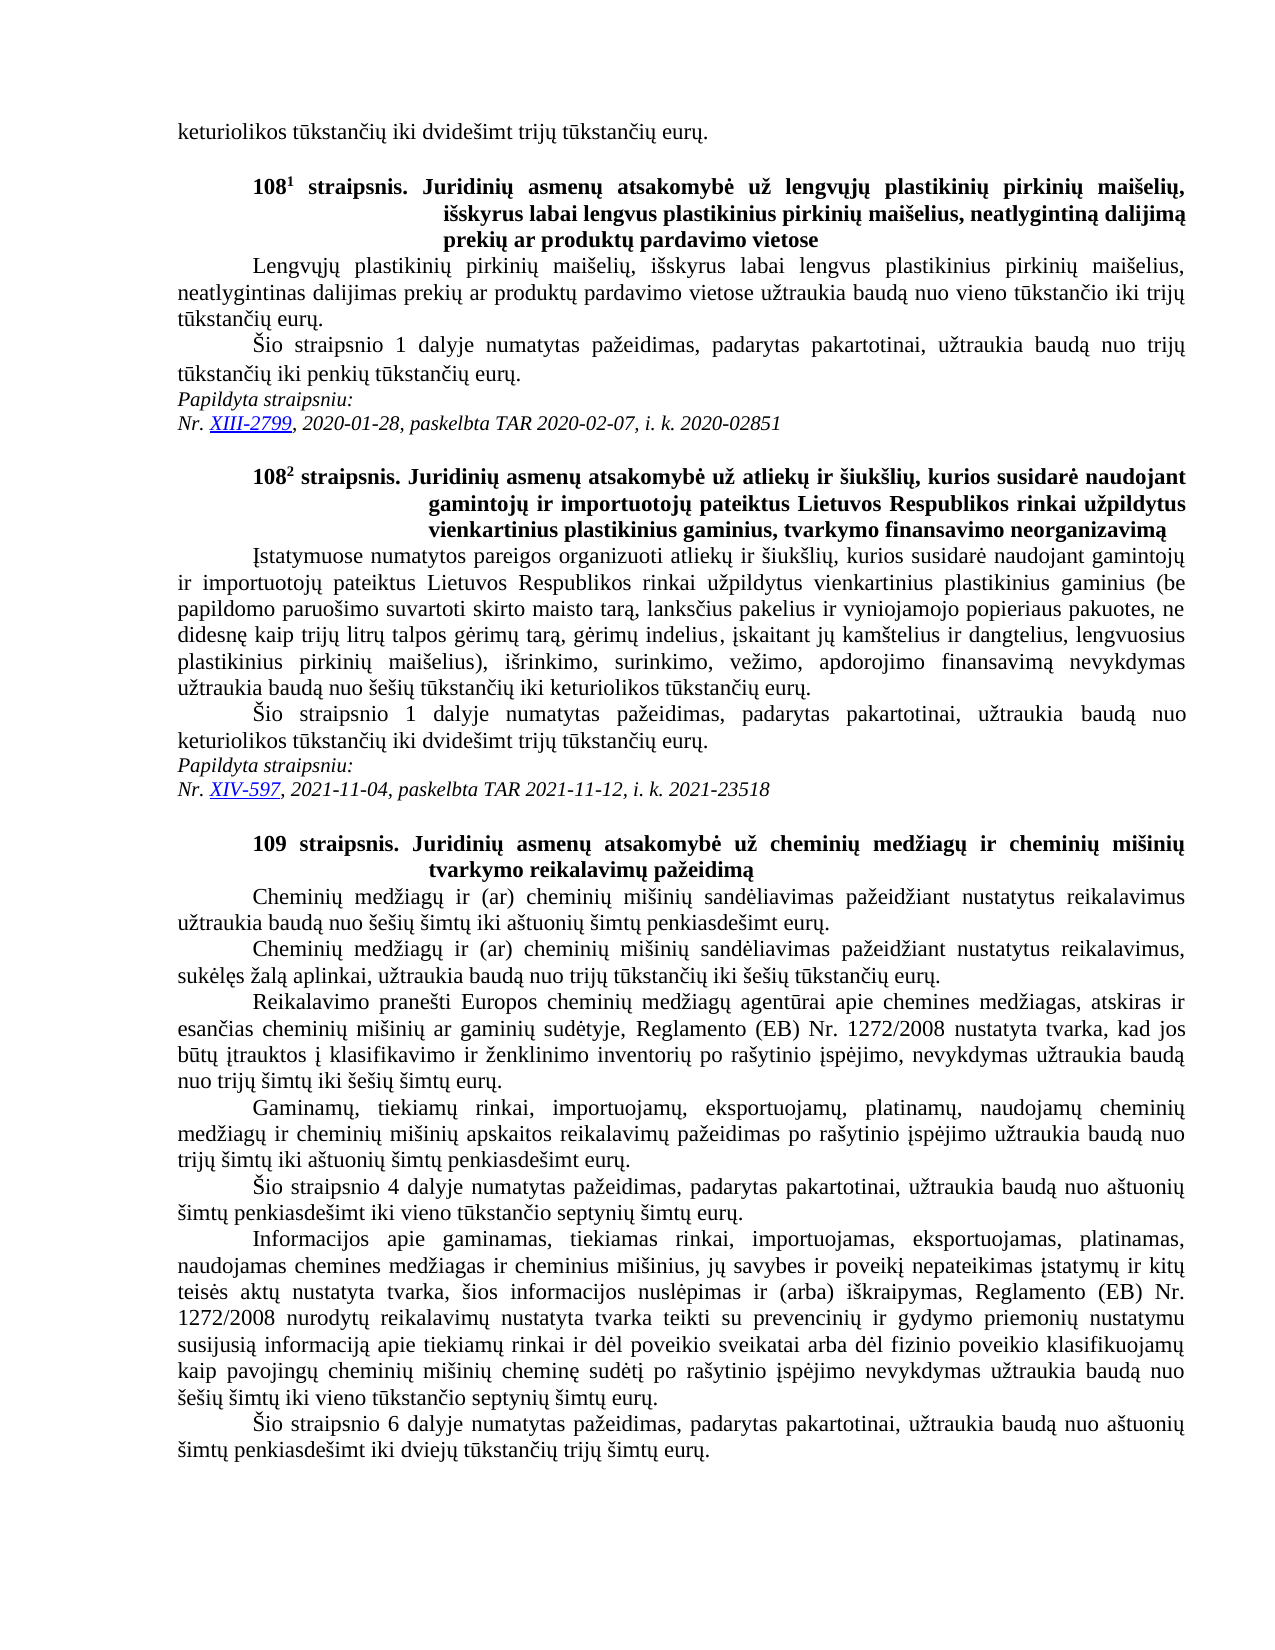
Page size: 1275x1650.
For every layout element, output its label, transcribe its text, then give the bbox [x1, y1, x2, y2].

text Nr. XIII-2799, 2020-01-28, paskelbta TAR 2020-02-07, i. k. 2020-02851 [177, 411, 1186, 434]
text keturiolikos tūkstančių iki dvidešimt trijų tūkstančių eurų. [177, 118, 1186, 144]
text Šio straipsnio 4 dalyje numatytas pažeidimas, padarytas pakartotinai, užtraukia baudą nuo aštuonių šimtų penkiasdešimt iki vieno tūkstančio septynių šimtų eurų. [177, 1173, 1186, 1225]
text Lengvųjų plastikinių pirkinių maišelių, išskyrus labai lengvus plastikinius pirkinių maišelius, neatlygintinas dalijimas prekių ar produktų pardavimo vietose užtraukia baudą nuo vieno tūkstančio iki trijų tūkstančių eurų. [177, 252, 1186, 331]
text Įstatymuose numatytos pareigos organizuoti atliekų ir šiukšlių, kurios susidarė naudojant gamintojų ir importuotojų pateiktus Lietuvos Respublikos rinkai užpildytus vienkartinius plastikinius gaminius (be papildomo paruošimo suvartoti skirto maisto tarą, lanksčius pakelius ir vyniojamojo popieriaus pakuotes, ne didesnę kaip trijų litrų talpos gėrimų tarą, gėrimų indelius, įskaitant jų kamštelius ir dangtelius, lengvuosius plastikinius pirkinių maišelius), išrinkimo, surinkimo, vežimo, apdorojimo finansavimą nevykdymas užtraukia baudą nuo šešių tūkstančių iki keturiolikos tūkstančių eurų. [177, 542, 1186, 701]
text Nr. XIV-597, 2021-11-04, paskelbta TAR 2021-11-12, i. k. 2021-23518 [177, 777, 1186, 801]
text Cheminių medžiagų ir (ar) cheminių mišinių sandėliavimas pažeidžiant nustatytus reikalavimus, sukėlęs žalą aplinkai, užtraukia baudą nuo trijų tūkstančių iki šešių tūkstančių eurų. [177, 936, 1186, 988]
text Gaminamų, tiekiamų rinkai, importuojamų, eksportuojamų, platinamų, naudojamų cheminių medžiagų ir cheminių mišinių apskaitos reikalavimų pažeidimas po rašytinio įspėjimo užtraukia baudą nuo trijų šimtų iki aštuonių šimtų penkiasdešimt eurų. [177, 1094, 1186, 1173]
text Cheminių medžiagų ir (ar) cheminių mišinių sandėliavimas pažeidžiant nustatytus reikalavimus užtraukia baudą nuo šešių šimtų iki aštuonių šimtų penkiasdešimt eurų. [177, 883, 1186, 936]
text Papildyta straipsniu: [177, 386, 1186, 411]
text Šio straipsnio 1 dalyje numatytas pažeidimas, padarytas pakartotinai, užtraukia baudą nuo keturiolikos tūkstančių iki dvidešimt trijų tūkstančių eurų. [177, 701, 1186, 753]
text 109 straipsnis. Juridinių asmenų atsakomybė už cheminių medžiagų ir cheminių mišinių tvarkymo reikalavimų pažeidimą [252, 830, 1186, 883]
text Šio straipsnio 1 dalyje numatytas pažeidimas, padarytas pakartotinai, užtraukia baudą nuo trijų tūkstančių iki penkių tūkstančių eurų. [177, 331, 1186, 386]
text Šio straipsnio 6 dalyje numatytas pažeidimas, padarytas pakartotinai, užtraukia baudą nuo aštuonių šimtų penkiasdešimt iki dviejų tūkstančių trijų šimtų eurų. [177, 1410, 1186, 1463]
text 1082 straipsnis. Juridinių asmenų atsakomybė už atliekų ir šiukšlių, kurios susidarė naudojant gamintojų ir importuotojų pateiktus Lietuvos Respublikos rinkai užpildytus vienkartinius plastikinius gaminius, tvarkymo finansavimo neorganizavimą [252, 463, 1186, 542]
text Informacijos apie gaminamas, tiekiamas rinkai, importuojamas, eksportuojamas, platinamas, naudojamas chemines medžiagas ir cheminius mišinius, jų savybes ir poveikį nepateikimas įstatymų ir kitų teisės aktų nustatyta tvarka, šios informacijos nuslėpimas ir (arba) iškraipymas, Reglamento (EB) Nr. 1272/2008 nurodytų reikalavimų nustatyta tvarka teikti su prevencinių ir gydymo priemonių nustatymu susijusią informaciją apie tiekiamų rinkai ir dėl poveikio sveikatai arba dėl fizinio poveikio klasifikuojamų kaip pavojingų cheminių mišinių cheminę sudėtį po rašytinio įspėjimo nevykdymas užtraukia baudą nuo šešių šimtų iki vieno tūkstančio septynių šimtų eurų. [177, 1225, 1186, 1410]
text 1081 straipsnis. Juridinių asmenų atsakomybė už lengvųjų plastikinių pirkinių maišelių, išskyrus labai lengvus plastikinius pirkinių maišelius, neatlygintiną dalijimą prekių ar produktų pardavimo vietose [252, 173, 1186, 252]
text Papildyta straipsniu: [177, 753, 1186, 777]
text Reikalavimo pranešti Europos cheminių medžiagų agentūrai apie chemines medžiagas, atskiras ir esančias cheminių mišinių ar gaminių sudėtyje, Reglamento (EB) Nr. 1272/2008 nustatyta tvarka, kad jos būtų įtrauktos į klasifikavimo ir ženklinimo inventorių po rašytinio įspėjimo, nevykdymas užtraukia baudą nuo trijų šimtų iki šešių šimtų eurų. [177, 988, 1186, 1094]
